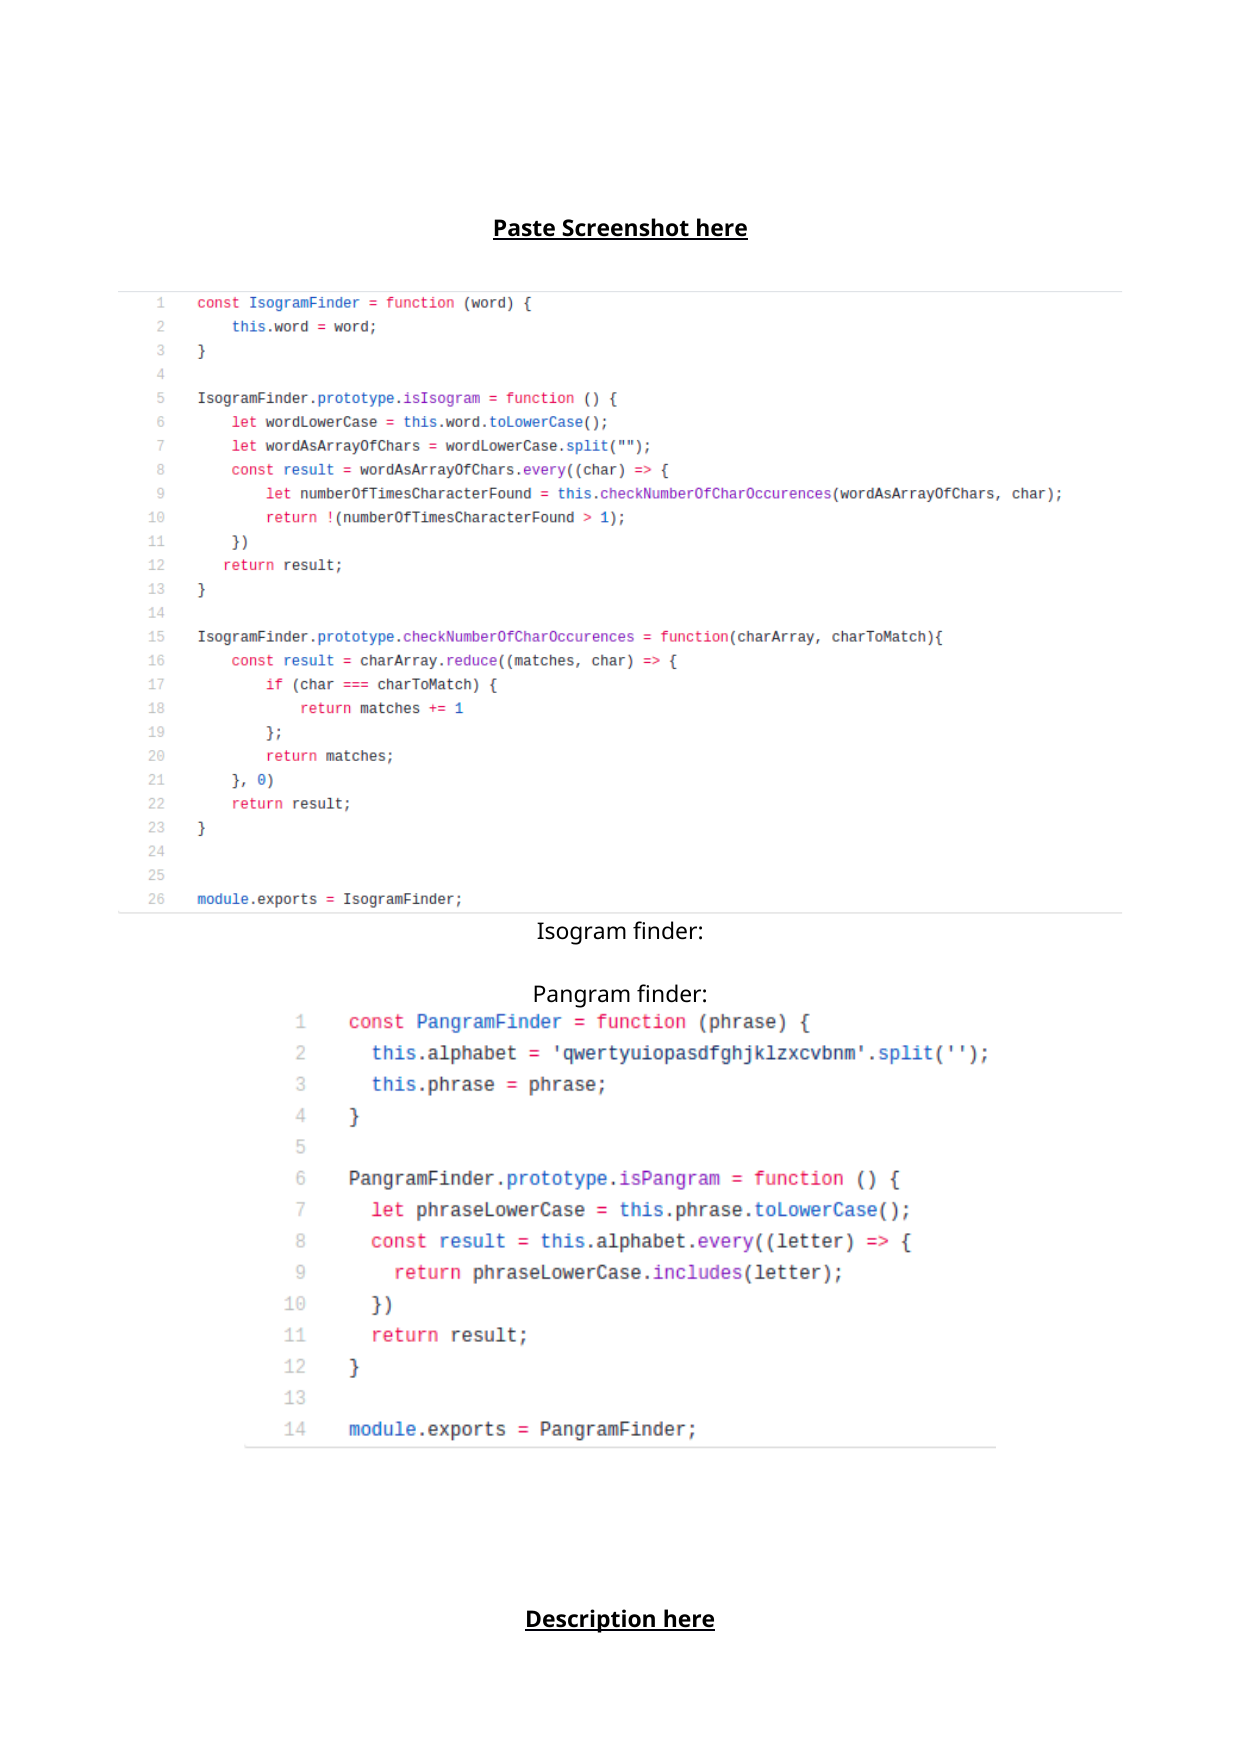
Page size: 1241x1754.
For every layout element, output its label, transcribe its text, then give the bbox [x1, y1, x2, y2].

text [118, 274, 1122, 291]
text Pangram finder: [118, 978, 1122, 1009]
text Isogram finder: [118, 916, 1122, 946]
picture [244, 1008, 996, 1450]
text Paste Screenshot here [118, 212, 1122, 243]
text Description here [118, 1603, 1122, 1634]
picture [118, 291, 1123, 916]
